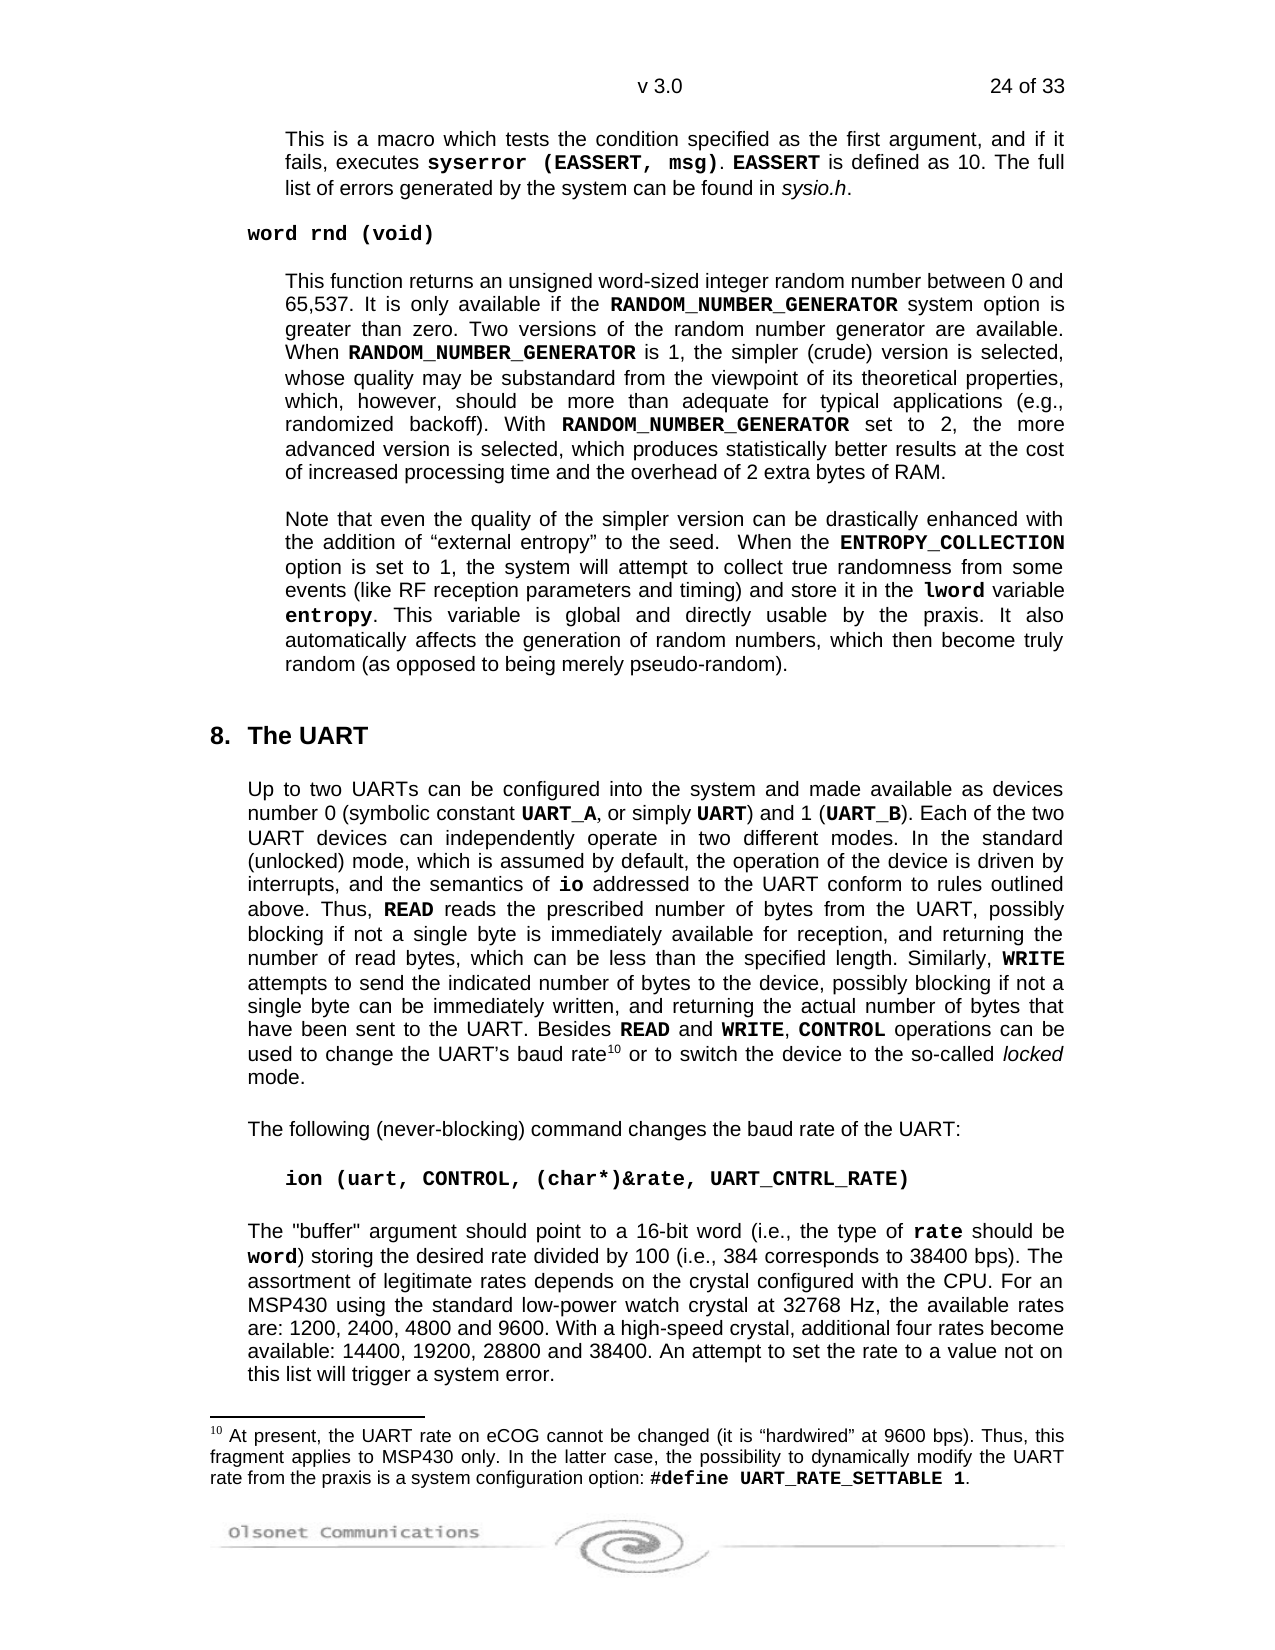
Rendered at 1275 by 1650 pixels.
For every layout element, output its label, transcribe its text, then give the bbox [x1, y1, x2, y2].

text This is a macro which tests the condition specified as the first argument, and if it fails, executes syserror (EASSERT, msg). EASSERT is defined as 10. The full list of errors generated by the system can be found in sysio.h. [285, 128, 1065, 199]
text This function returns an unsigned word-sized integer random number between 0 and 65,537. It is only available if the RANDOM_NUMBER_GENERATOR system option is greater than zero. Two versions of the random number generator are available. When RANDOM_NUMBER_GENERATOR is 1, the simpler (crude) version is selected, whose quality may be substandard from the viewpoint of its theoretical properties, which, however, should be more than adequate for typical applications (e.g., randomized backoff). With RANDOM_NUMBER_GENERATOR set to 2, the more advanced version is selected, which produces statistically better results at the cost of increased processing time and the overhead of 2 extra bytes of RAM. [285, 269, 1065, 484]
text At present, the UART rate on eCOG cannot be changed (it is “hardwired” at 9600 bps). Thus, this fragment applies to MSP430 only. In the latter case, the possibility to dynamically modify the UART rate from the praxis is a system configuration option: #define UART_RATE_SETTABLE 1. [210, 1423, 1065, 1490]
text ion (uart, CONTROL, (char*)&rate, UART_CNTRL_RATE) [247, 1168, 1065, 1192]
text Note that even the quality of the simpler version can be drastically enhanced with the addition of “external entropy” to the seed. When the ENTROPY_COLLECTION option is set to 1, the system will attempt to collect true randomness from some events (like RF reception parameters and timing) and store it in the lword variable entropy. This variable is global and directly usable by the praxis. It also automatically affects the generation of random numbers, which then become truly random (as opposed to being merely pseudo-random). [285, 507, 1065, 676]
subtitle The UART [210, 722, 1065, 750]
text word rnd (void) [247, 222, 1065, 246]
text Up to two UARTs can be configured into the system and made available as devices number 0 (symbolic constant UART_A, or simply UART) and 1 (UART_B). Each of the two UART devices can independently operate in two different modes. In the standard (unlocked) mode, which is assumed by default, the operation of the device is driven by interrupts, and the semantics of io addressed to the UART conform to rules outlined above. Thus, READ reads the prescribed number of bytes from the UART, possibly blocking if not a single byte is immediately available for reception, and returning the number of read bytes, which can be less than the specified length. Similarly, WRITE attempts to send the indicated number of bytes to the device, possibly blocking if not a single byte can be immediately written, and returning the actual number of bytes that have been sent to the UART. Besides READ and WRITE, CONTROL operations can be used to change the UART’s baud rate or to switch the device to the so-called locked mode. [247, 778, 1065, 1089]
text The "buffer" argument should point to a 16-bit word (i.e., the type of rate should be word) storing the desired rate divided by 100 (i.e., 384 corresponds to 38400 bps). The assortment of legitimate rates depends on the crystal configured with the CPU. For an MSP430 using the standard low-power watch crystal at 32768 Hz, the available rates are: 1200, 2400, 4800 and 9600. With a high-speed crystal, additional four rates become available: 14400, 19200, 28800 and 38400. An attempt to set the rate to a value not on this list will trigger a system error. [247, 1220, 1065, 1386]
picture [210, 1504, 1065, 1596]
text The following (never-blocking) command changes the baud rate of the UART: [247, 1117, 1065, 1140]
